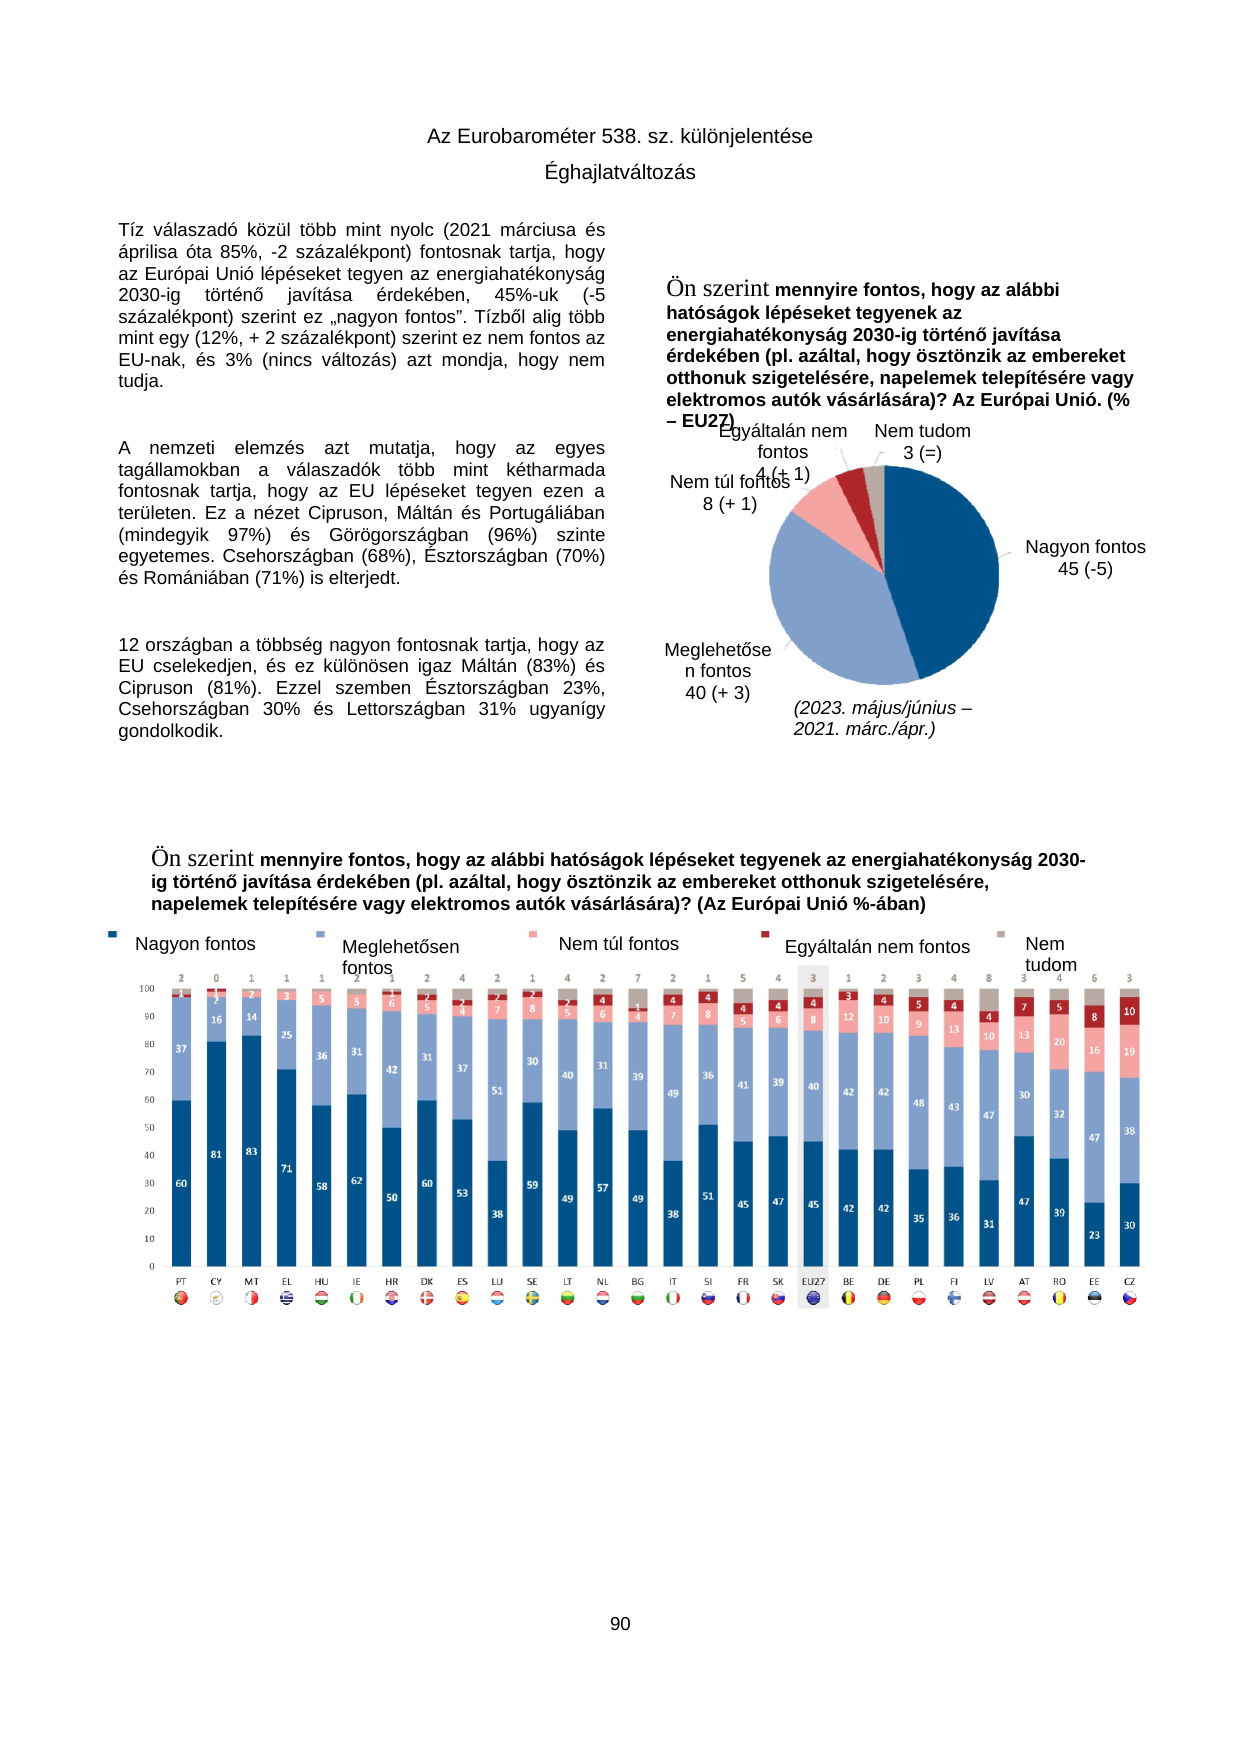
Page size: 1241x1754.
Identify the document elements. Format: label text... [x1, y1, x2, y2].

text 12 országban a többség nagyon fontosnak tartja, hogy az EU cselekedjen, és ez különösen igaz Máltán (83%) és Cipruson (81%). Ezzel szemben Észtországban 23%, Csehországban 30% és Lettországban 31% ugyanígy gondolkodik. [118, 633, 605, 741]
picture [1054, 962, 1059, 970]
text A nemzeti elemzés azt mutatja, hogy az egyes tagállamokban a válaszadók több mint kétharmada fontosnak tartja, hogy az EU lépéseket tegyen ezen a területen. Ez a nézet Cipruson, Máltán és Portugáliában (mindegyik 97%) és Görögországban (96%) szinte egyetemes. Csehországban (68%), Észtországban (70%) és Romániában (71%) is elterjedt. [118, 437, 605, 588]
picture [754, 443, 1012, 690]
text Tíz válaszadó közül több mint nyolc (2021 márciusa és áprilisa óta 85%, -2 százalékpont) fontosnak tartja, hogy az Európai Unió lépéseket tegyen az energiahatékonyság 2030-ig történő javítása érdekében, 45%-uk (-5 százalékpont) szerint ez „nagyon fontos”. Tízből alig több mint egy (12%, + 2 százalékpont) szerint ez nem fontos az EU-nak, és 3% (nincs változás) azt mondja, hogy nem tudja. [118, 219, 605, 392]
picture [131, 962, 1148, 1314]
picture [96, 924, 1011, 942]
